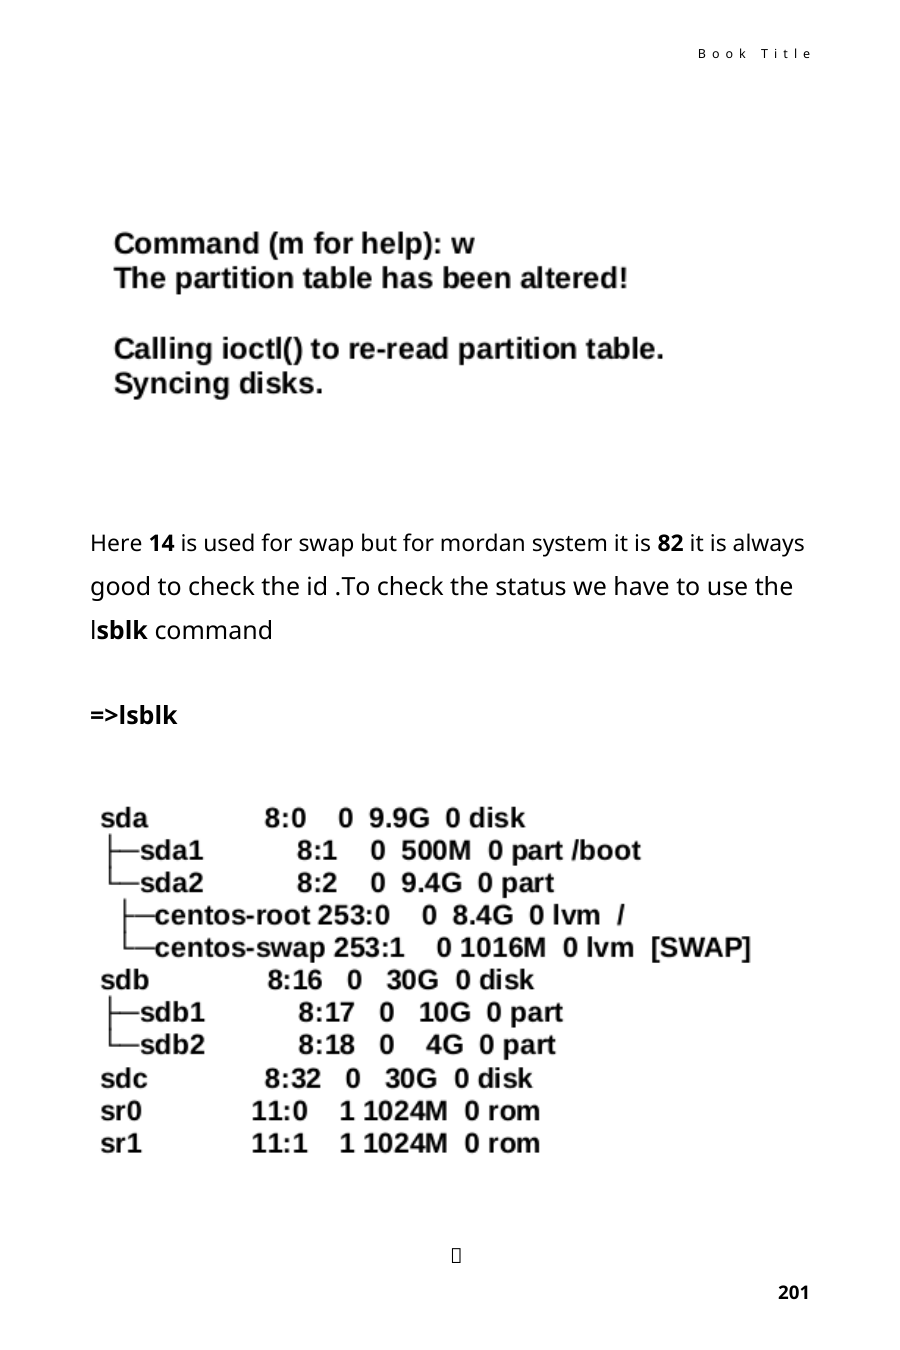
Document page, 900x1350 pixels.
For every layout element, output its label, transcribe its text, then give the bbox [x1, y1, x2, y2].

picture [90, 782, 811, 1197]
picture [92, 214, 808, 458]
text Here 14 is used for swap but for mordan system it is 82 it is always good to check the id .To check the status we have to use the lsblk command [90, 199, 810, 647]
text =>lsblk [90, 698, 810, 732]
